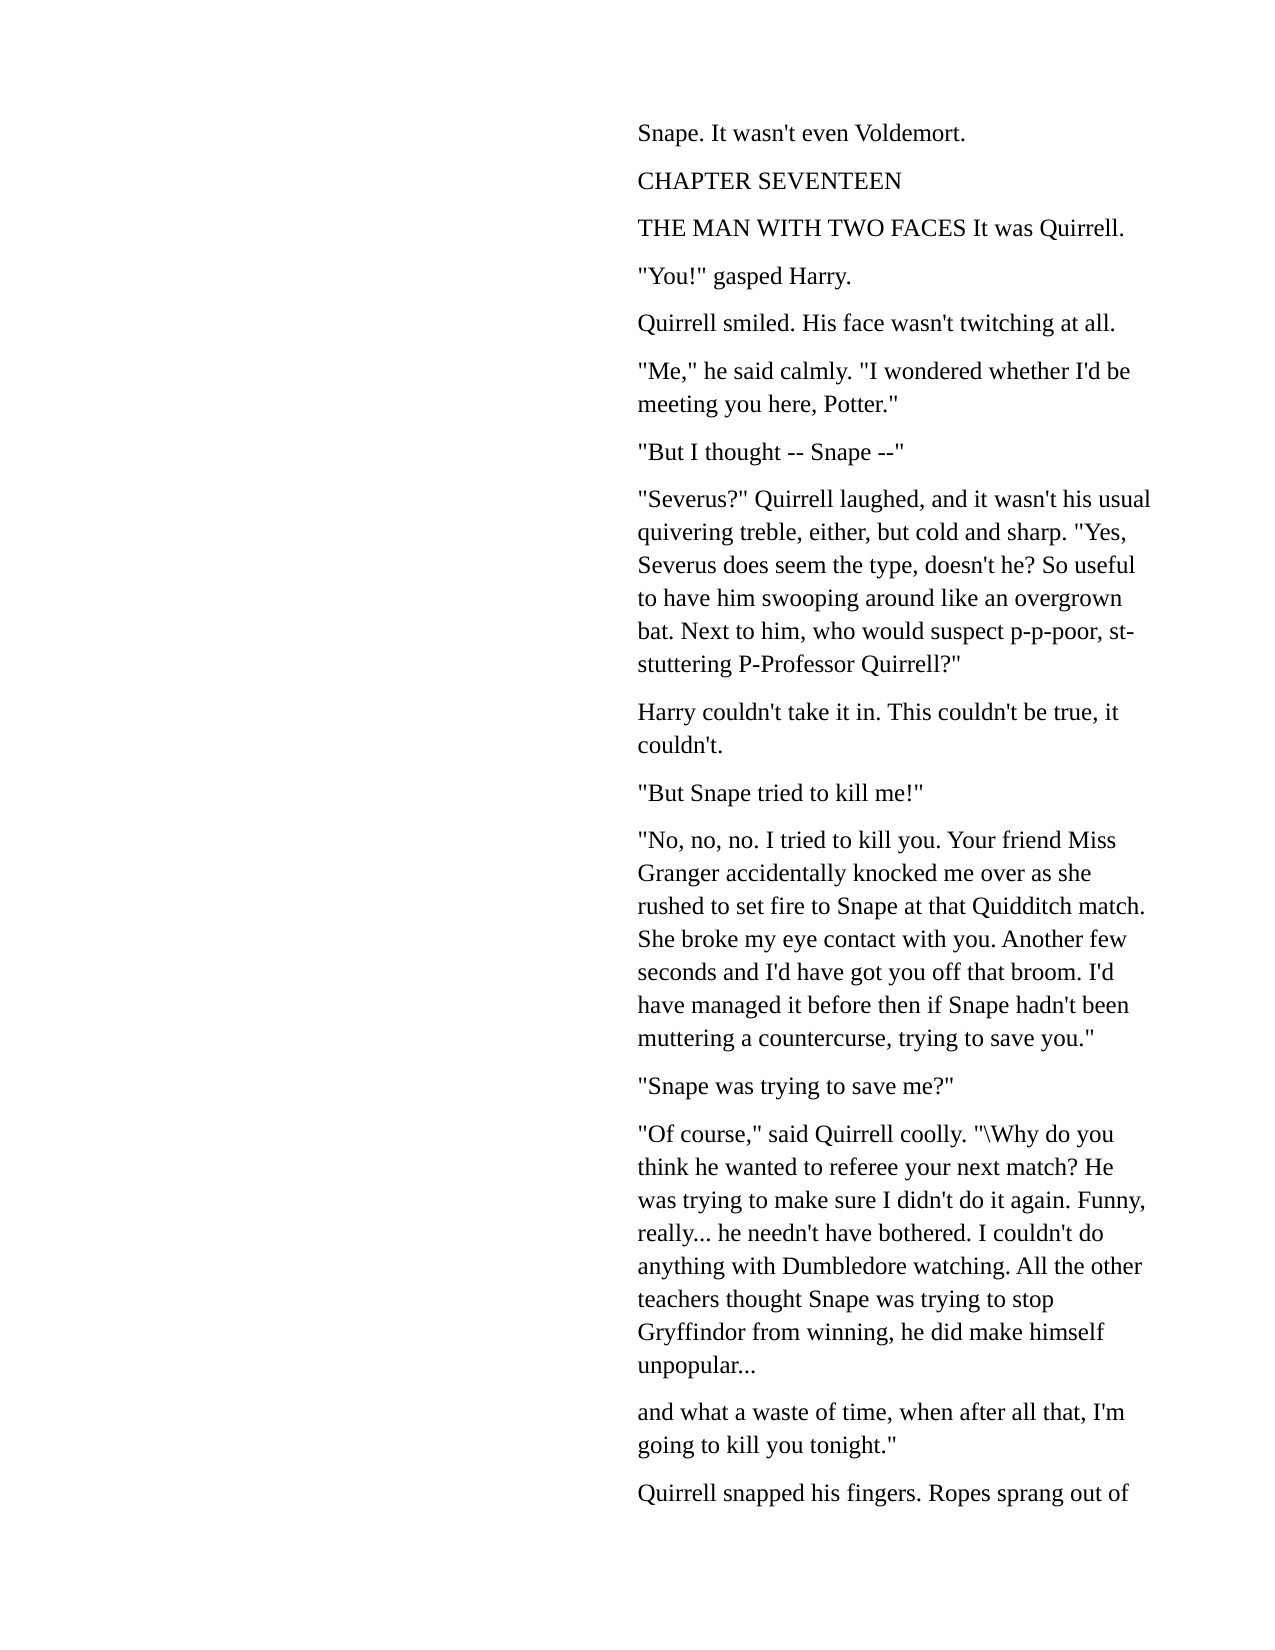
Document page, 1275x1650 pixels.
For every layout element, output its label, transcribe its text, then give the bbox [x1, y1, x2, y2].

table_cell "You!" gasped Harry. [638, 261, 1157, 308]
table_cell [118, 825, 637, 1071]
table_cell [118, 309, 637, 356]
table_cell [118, 1119, 637, 1397]
table_cell THE MAN WITH TWO FACES It was Quirrell. [638, 213, 1157, 261]
table_cell "But I thought -- Snape --" [638, 437, 1157, 484]
table_cell "Of course," said Quirrell coolly. "\Why do you think he wanted to referee your next match? He was trying to make sure I didn't do it again. Funny, really... he needn't have bothered. I couldn't do anything with Dumbledore watching. All the other teachers thought Snape was trying to stop Gryffindor from winning, he did make himself unpopular... [638, 1119, 1157, 1397]
table_cell and what a waste of time, when after all that, I'm going to kill you tonight." [638, 1398, 1157, 1478]
table_cell [118, 437, 637, 484]
table_cell [118, 118, 637, 166]
table_cell [118, 1478, 637, 1526]
table_cell [118, 261, 637, 308]
table_cell "Severus?" Quirrell laughed, and it wasn't his usual quivering treble, either, but cold and sharp. "Yes, Severus does seem the type, doesn't he? So useful to have him swooping around like an overgrown bat. Next to him, who would suspect p-p-poor, st-stuttering P-Professor Quirrell?" [638, 484, 1157, 697]
table_cell [118, 356, 637, 437]
table_cell [118, 1398, 637, 1478]
table_cell CHAPTER SEVENTEEN [638, 166, 1157, 213]
table_cell "No, no, no. I tried to kill you. Your friend Miss Granger accidentally knocked me over as she rushed to set fire to Snape at that Quidditch match. She broke my eye contact with you. Another few seconds and I'd have got you off that broom. I'd have managed it before then if Snape hadn't been muttering a countercurse, trying to save you." [638, 825, 1157, 1071]
table_cell [118, 213, 637, 261]
table_cell Quirrell smiled. His face wasn't twitching at all. [638, 309, 1157, 356]
table_cell Quirrell snapped his fingers. Ropes sprang out of [638, 1478, 1157, 1526]
table_cell [118, 166, 637, 213]
table_cell [118, 697, 637, 778]
table_cell "Me," he said calmly. "I wondered whether I'd be meeting you here, Potter." [638, 356, 1157, 437]
table_cell Snape. It wasn't even Voldemort. [638, 118, 1157, 166]
table_cell Harry couldn't take it in. This couldn't be true, it couldn't. [638, 697, 1157, 778]
table_cell [118, 484, 637, 697]
table_cell [118, 778, 637, 825]
table_cell "Snape was trying to save me?" [638, 1071, 1157, 1119]
table_cell "But Snape tried to kill me!" [638, 778, 1157, 825]
table_cell [118, 1071, 637, 1119]
